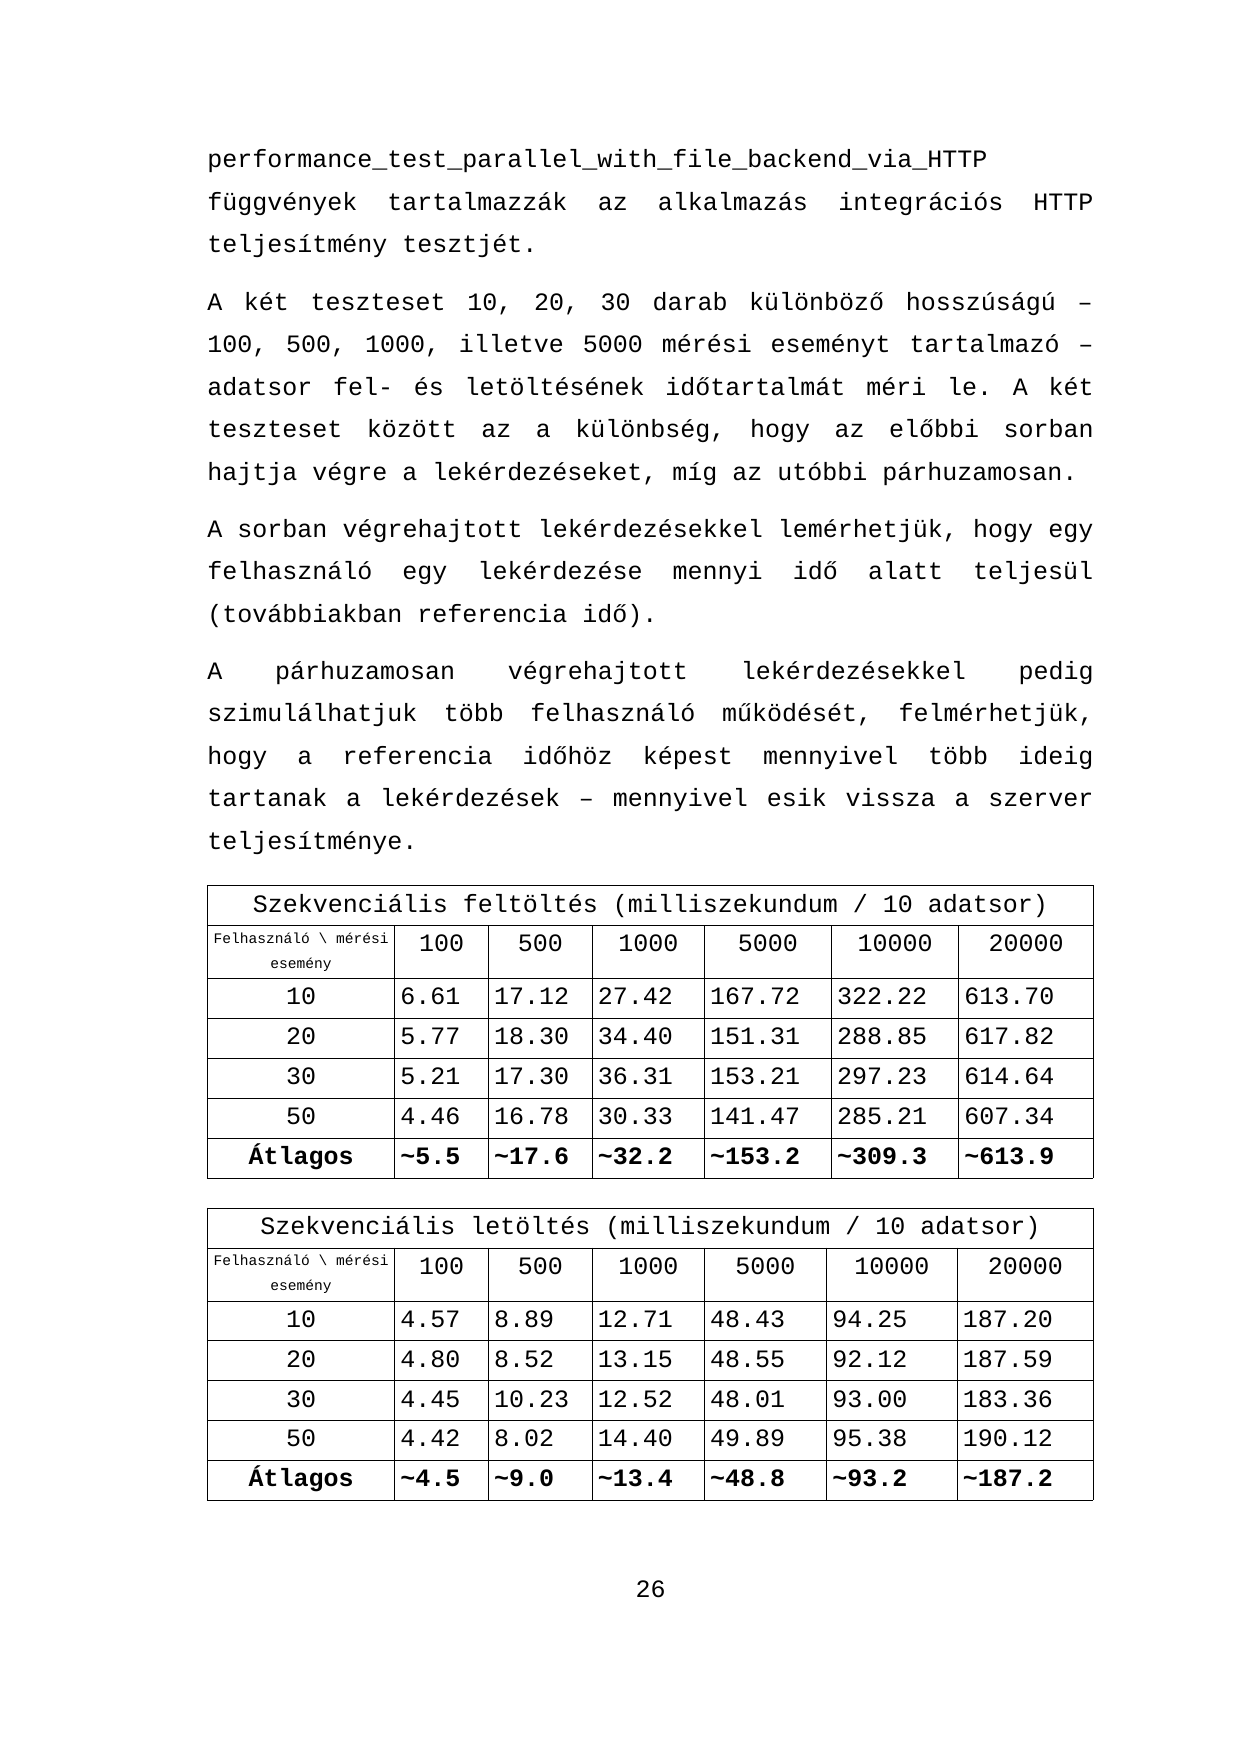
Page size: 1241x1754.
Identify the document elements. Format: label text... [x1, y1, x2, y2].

table_cell 17.12 [489, 979, 592, 1018]
table_cell 48.43 [705, 1302, 826, 1340]
table_cell 153.21 [705, 1059, 831, 1098]
text A párhuzamosan végrehajtott lekérdezésekkel pedig szimulálhatjuk több felhasználó működését, felmérhetjük, hogy a referencia időhöz képest mennyivel több ideig tartanak a lekérdezések – mennyivel esik vissza a szerver teljesítménye. [207, 658, 1093, 857]
table_cell 500 [489, 926, 592, 978]
table_cell 614.64 [959, 1059, 1093, 1098]
table_cell 187.59 [958, 1341, 1093, 1380]
table_cell ~48.8 [705, 1461, 826, 1500]
table_cell 617.82 [959, 1019, 1093, 1058]
table_cell 20000 [958, 1249, 1093, 1301]
table_cell 8.89 [489, 1302, 592, 1340]
table_cell 1000 [593, 926, 704, 978]
table_cell 190.12 [958, 1421, 1093, 1460]
table_cell ~17.6 [489, 1139, 592, 1178]
table_cell 92.12 [827, 1341, 957, 1380]
table_cell 17.30 [489, 1059, 592, 1098]
table_cell 4.57 [395, 1302, 488, 1340]
table_cell Átlagos [208, 1461, 394, 1500]
table_cell 613.70 [959, 979, 1093, 1018]
table_cell 27.42 [593, 979, 704, 1018]
table_header Szekvenciális letöltés (milliszekundum / 10 adatsor) [208, 1209, 1093, 1248]
table_cell 12.52 [593, 1381, 704, 1420]
table_header Szekvenciális feltöltés (milliszekundum / 10 adatsor) [208, 886, 1093, 925]
table_cell 5000 [705, 1249, 826, 1301]
table_cell 297.23 [832, 1059, 958, 1098]
table_cell 4.80 [395, 1341, 488, 1380]
table_cell 12.71 [593, 1302, 704, 1340]
table_cell 20 [208, 1019, 394, 1058]
table_cell Átlagos [208, 1139, 394, 1178]
table_cell 100 [395, 1249, 488, 1301]
table_cell 14.40 [593, 1421, 704, 1460]
table_cell 13.15 [593, 1341, 704, 1380]
table_cell ~613.9 [959, 1139, 1093, 1178]
table_cell 288.85 [832, 1019, 958, 1058]
table_cell 500 [489, 1249, 592, 1301]
table_cell 607.34 [959, 1099, 1093, 1138]
table_cell 10000 [827, 1249, 957, 1301]
text performance_test_parallel_with_file_backend_via_HTTP függvények tartalmazzák az alkalmazás integrációs HTTP teljesítmény tesztjét. [207, 147, 1093, 260]
table_cell ~153.2 [705, 1139, 831, 1178]
table_cell 18.30 [489, 1019, 592, 1058]
table_cell 4.46 [395, 1099, 488, 1138]
table_cell 48.01 [705, 1381, 826, 1420]
table_cell 30.33 [593, 1099, 704, 1138]
table_cell 183.36 [958, 1381, 1093, 1420]
table_cell 10.23 [489, 1381, 592, 1420]
table_cell ~9.0 [489, 1461, 592, 1500]
table_cell 20 [208, 1341, 394, 1380]
table_cell 8.02 [489, 1421, 592, 1460]
table_cell Felhasználó \ mérési esemény [208, 1249, 394, 1301]
table_cell 1000 [593, 1249, 704, 1301]
table_cell 10 [208, 979, 394, 1018]
table_cell 50 [208, 1421, 394, 1460]
table_cell 16.78 [489, 1099, 592, 1138]
table_cell 94.25 [827, 1302, 957, 1340]
table_cell 285.21 [832, 1099, 958, 1138]
text A két teszteset 10, 20, 30 darab különböző hosszúságú – 100, 500, 1000, illetve 5000 mérési eseményt tartalmazó – adatsor fel- és letöltésének időtartalmát méri le. A két teszteset között az a különbség, hogy az előbbi sorban hajtja végre a lekérdezéseket, míg az utóbbi párhuzamosan. [207, 289, 1093, 487]
table_cell 36.31 [593, 1059, 704, 1098]
table_cell 187.20 [958, 1302, 1093, 1340]
table_cell ~32.2 [593, 1139, 704, 1178]
table_cell 10 [208, 1302, 394, 1340]
table_cell 322.22 [832, 979, 958, 1018]
table_cell 50 [208, 1099, 394, 1138]
table_cell 5000 [705, 926, 831, 978]
table_cell ~13.4 [593, 1461, 704, 1500]
table_cell 8.52 [489, 1341, 592, 1380]
table_cell 6.61 [395, 979, 488, 1018]
table_cell 4.42 [395, 1421, 488, 1460]
table_cell 5.77 [395, 1019, 488, 1058]
table_cell 34.40 [593, 1019, 704, 1058]
table_cell ~309.3 [832, 1139, 958, 1178]
table_cell 167.72 [705, 979, 831, 1018]
table_cell 93.00 [827, 1381, 957, 1420]
table_cell 95.38 [827, 1421, 957, 1460]
table_cell 49.89 [705, 1421, 826, 1460]
table_cell ~93.2 [827, 1461, 957, 1500]
table_cell 30 [208, 1381, 394, 1420]
table_cell 20000 [959, 926, 1093, 978]
table_cell ~187.2 [958, 1461, 1093, 1500]
table_cell ~4.5 [395, 1461, 488, 1500]
table_cell 4.45 [395, 1381, 488, 1420]
table_cell Felhasználó \ mérési esemény [208, 926, 394, 978]
table_cell 141.47 [705, 1099, 831, 1138]
text A sorban végrehajtott lekérdezésekkel lemérhetjük, hogy egy felhasználó egy lekérdezése mennyi idő alatt teljesül (továbbiakban referencia idő). [207, 516, 1093, 629]
table_cell ~5.5 [395, 1139, 488, 1178]
table_cell 151.31 [705, 1019, 831, 1058]
table_cell 30 [208, 1059, 394, 1098]
table_cell 100 [395, 926, 488, 978]
table_cell 5.21 [395, 1059, 488, 1098]
table_cell 48.55 [705, 1341, 826, 1380]
table_cell 10000 [832, 926, 958, 978]
